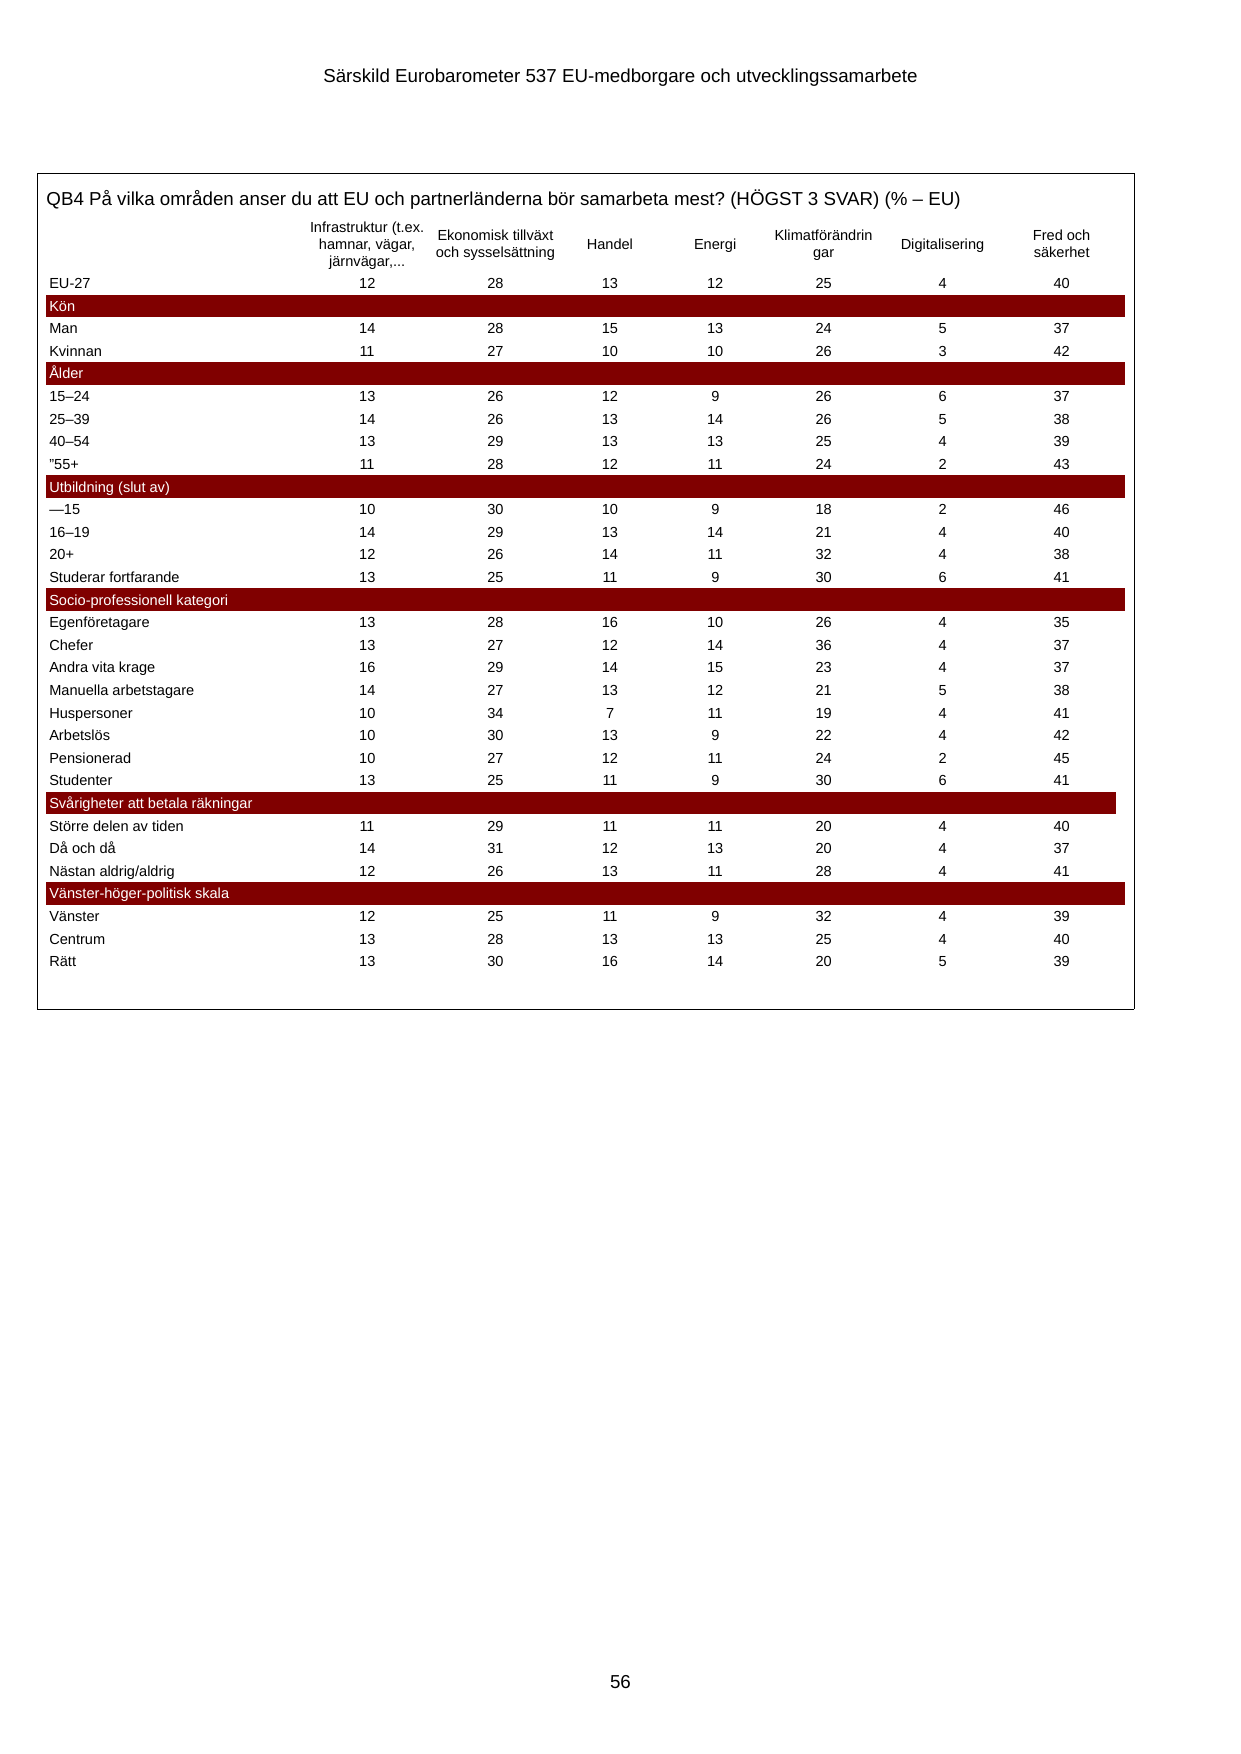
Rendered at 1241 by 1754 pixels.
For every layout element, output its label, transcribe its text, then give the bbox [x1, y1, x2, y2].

table_cell 27 [432, 634, 558, 656]
table_cell Ålder [46, 362, 1125, 385]
table_cell 2 [878, 747, 1006, 769]
table_cell 11 [661, 814, 769, 837]
table_cell [1116, 792, 1125, 814]
table_cell 11 [661, 860, 769, 882]
table_cell 15 [661, 656, 769, 679]
table_cell 25 [769, 928, 878, 950]
table_cell 9 [661, 385, 769, 407]
table_cell [1116, 408, 1125, 430]
table_cell 29 [432, 814, 558, 837]
table_cell 4 [878, 543, 1006, 566]
table_cell 37 [1006, 385, 1116, 407]
table_cell 10 [559, 498, 661, 521]
table_cell 13 [559, 860, 661, 882]
table_cell 12 [302, 860, 432, 882]
table_cell 4 [878, 521, 1006, 543]
table_cell 29 [432, 521, 558, 543]
table_cell 4 [878, 724, 1006, 747]
table_cell 34 [432, 701, 558, 724]
table_cell 38 [1006, 408, 1116, 430]
table_cell Centrum [46, 928, 302, 950]
table_cell Utbildning (slut av) [46, 475, 1125, 498]
table_cell 10 [302, 498, 432, 521]
table_cell 26 [769, 408, 878, 430]
table_cell 10 [302, 724, 432, 747]
table_cell 39 [1006, 950, 1116, 973]
table_cell 7 [559, 701, 661, 724]
table_cell [1116, 701, 1125, 724]
table_cell [1116, 724, 1125, 747]
table_cell 13 [302, 950, 432, 973]
table_cell 20 [769, 950, 878, 973]
table_cell 9 [661, 905, 769, 927]
table_cell 10 [661, 340, 769, 362]
table_cell 12 [302, 905, 432, 927]
table_cell Kön [46, 295, 1125, 317]
table_cell [1116, 340, 1125, 362]
table_cell 12 [302, 543, 432, 566]
table_cell [1116, 272, 1125, 294]
table_cell 40 [1006, 272, 1116, 294]
table_cell Manuella arbetstagare [46, 679, 302, 701]
table_cell [1116, 769, 1125, 792]
table_cell 40 [1006, 814, 1116, 837]
table_cell [1116, 385, 1125, 407]
table_cell 42 [1006, 724, 1116, 747]
table_cell 29 [432, 656, 558, 679]
table_cell 13 [302, 634, 432, 656]
table_cell 28 [432, 317, 558, 340]
table_cell 4 [878, 430, 1006, 453]
table_cell 13 [559, 521, 661, 543]
table_cell 32 [769, 905, 878, 927]
table_cell Vänster-höger-politisk skala [46, 882, 1125, 905]
table_cell 26 [432, 860, 558, 882]
table_cell 14 [302, 679, 432, 701]
table_cell 9 [661, 769, 769, 792]
table_cell 11 [302, 814, 432, 837]
table_header Ekonomisk tillväxt och sysselsättning [432, 216, 558, 272]
table_cell 25 [769, 430, 878, 453]
table_cell Man [46, 317, 302, 340]
table_cell 4 [878, 611, 1006, 633]
table_cell Nästan aldrig/aldrig [46, 860, 302, 882]
table_cell 5 [878, 317, 1006, 340]
table_cell 25 [432, 566, 558, 588]
table_cell 26 [769, 385, 878, 407]
table_cell 26 [769, 340, 878, 362]
table_cell 13 [302, 430, 432, 453]
table_cell 40 [1006, 521, 1116, 543]
table_cell 11 [302, 340, 432, 362]
table_cell 13 [302, 385, 432, 407]
table_cell Rätt [46, 950, 302, 973]
table_cell Huspersoner [46, 701, 302, 724]
table_cell [1116, 837, 1125, 859]
table_cell 39 [1006, 905, 1116, 927]
table_cell 11 [661, 543, 769, 566]
table_cell —15 [46, 498, 302, 521]
table_cell 14 [661, 634, 769, 656]
table_cell 13 [559, 928, 661, 950]
table_cell Chefer [46, 634, 302, 656]
table_cell 16 [302, 656, 432, 679]
table_cell [1116, 453, 1125, 475]
table_cell 13 [302, 769, 432, 792]
table_cell 37 [1006, 837, 1116, 859]
table_cell Vänster [46, 905, 302, 927]
table_cell 12 [559, 837, 661, 859]
table_cell 9 [661, 498, 769, 521]
table_cell 27 [432, 747, 558, 769]
table_cell 21 [769, 521, 878, 543]
table_cell 10 [302, 747, 432, 769]
table_cell ”55+ [46, 453, 302, 475]
table_cell 16 [559, 611, 661, 633]
table_cell 13 [661, 837, 769, 859]
table_cell 39 [1006, 430, 1116, 453]
table_cell 28 [432, 611, 558, 633]
table_cell 14 [559, 656, 661, 679]
table_cell Studerar fortfarande [46, 566, 302, 588]
table_cell 14 [559, 543, 661, 566]
table_cell 41 [1006, 860, 1116, 882]
table_cell 35 [1006, 611, 1116, 633]
table_cell 13 [302, 928, 432, 950]
table_cell 24 [769, 747, 878, 769]
table_cell 11 [559, 769, 661, 792]
table_cell 12 [559, 453, 661, 475]
table_cell 4 [878, 905, 1006, 927]
table_cell Socio-professionell kategori [46, 588, 1125, 611]
table_cell 26 [432, 385, 558, 407]
table_cell 4 [878, 860, 1006, 882]
table_cell 16 [559, 950, 661, 973]
table_cell 14 [661, 521, 769, 543]
table_cell 41 [1006, 769, 1116, 792]
table_cell [1116, 747, 1125, 769]
table_cell 37 [1006, 656, 1116, 679]
table_cell 27 [432, 340, 558, 362]
table_cell 15 [559, 317, 661, 340]
table_cell [1116, 317, 1125, 340]
table_cell 13 [559, 272, 661, 294]
table_cell 46 [1006, 498, 1116, 521]
table_cell [1116, 566, 1125, 588]
table_cell 6 [878, 385, 1006, 407]
table_cell 28 [432, 928, 558, 950]
table_cell 25 [769, 272, 878, 294]
table_cell 29 [432, 430, 558, 453]
table_cell Större delen av tiden [46, 814, 302, 837]
table_cell 23 [769, 656, 878, 679]
table_cell 13 [302, 566, 432, 588]
table_cell 13 [559, 679, 661, 701]
table_cell 4 [878, 701, 1006, 724]
table_cell 6 [878, 769, 1006, 792]
table_cell 4 [878, 928, 1006, 950]
table_cell 14 [302, 521, 432, 543]
table_cell 4 [878, 634, 1006, 656]
table_cell [1116, 814, 1125, 837]
table_cell 12 [661, 679, 769, 701]
table_cell 5 [878, 679, 1006, 701]
table_header Handel [559, 216, 661, 272]
table_cell 15–24 [46, 385, 302, 407]
table_cell 37 [1006, 317, 1116, 340]
table_cell 30 [769, 769, 878, 792]
table_cell Kvinnan [46, 340, 302, 362]
table_cell 22 [769, 724, 878, 747]
table_cell 18 [769, 498, 878, 521]
table_cell 32 [769, 543, 878, 566]
table_cell [1116, 543, 1125, 566]
table_cell 42 [1006, 340, 1116, 362]
table_cell 24 [769, 453, 878, 475]
table_cell 5 [878, 950, 1006, 973]
table_cell 11 [559, 814, 661, 837]
table_cell 10 [661, 611, 769, 633]
table_cell 25–39 [46, 408, 302, 430]
table_cell 11 [661, 747, 769, 769]
table_cell 28 [769, 860, 878, 882]
table_cell [1116, 656, 1125, 679]
table_cell 27 [432, 679, 558, 701]
table_cell 4 [878, 814, 1006, 837]
table_cell 26 [769, 611, 878, 633]
table_cell [1116, 498, 1125, 521]
table_cell Studenter [46, 769, 302, 792]
table_cell [1116, 430, 1125, 453]
table_cell 20 [769, 814, 878, 837]
table_cell 21 [769, 679, 878, 701]
table_cell 13 [661, 928, 769, 950]
table_cell 24 [769, 317, 878, 340]
table_header [46, 216, 302, 272]
table_header Klimatförändringar [769, 216, 878, 272]
table_cell 11 [302, 453, 432, 475]
table_cell 10 [559, 340, 661, 362]
table_cell 38 [1006, 679, 1116, 701]
table_cell 41 [1006, 701, 1116, 724]
table_cell 31 [432, 837, 558, 859]
table_cell [1116, 860, 1125, 882]
table_cell 37 [1006, 634, 1116, 656]
table_cell [1116, 928, 1125, 950]
table_cell 13 [559, 724, 661, 747]
table_cell 11 [661, 701, 769, 724]
table_header Fred och säkerhet [1006, 216, 1116, 272]
table_cell 40 [1006, 928, 1116, 950]
table_cell 26 [432, 408, 558, 430]
table_cell 16–19 [46, 521, 302, 543]
table_cell 30 [769, 566, 878, 588]
table_cell [1116, 950, 1125, 973]
table_cell 9 [661, 724, 769, 747]
table_cell 30 [432, 498, 558, 521]
table_cell 12 [559, 747, 661, 769]
table_cell 4 [878, 272, 1006, 294]
table_cell 13 [661, 430, 769, 453]
table_cell 20+ [46, 543, 302, 566]
table_cell [1116, 521, 1125, 543]
table_cell 28 [432, 272, 558, 294]
table_cell [1116, 611, 1125, 633]
table_cell Arbetslös [46, 724, 302, 747]
table_cell 28 [432, 453, 558, 475]
table_cell 4 [878, 656, 1006, 679]
table_cell 14 [661, 408, 769, 430]
table_cell 36 [769, 634, 878, 656]
table_cell 2 [878, 453, 1006, 475]
table_header [1116, 216, 1125, 272]
table_cell 41 [1006, 566, 1116, 588]
table_cell 11 [559, 905, 661, 927]
table_cell [1116, 679, 1125, 701]
table_cell 6 [878, 566, 1006, 588]
table_cell 14 [302, 408, 432, 430]
table_cell Egenföretagare [46, 611, 302, 633]
table_cell 12 [559, 634, 661, 656]
table_cell Svårigheter att betala räkningar [46, 792, 1116, 814]
table_cell 9 [661, 566, 769, 588]
table_cell 45 [1006, 747, 1116, 769]
table_cell 13 [559, 430, 661, 453]
table_cell 25 [432, 769, 558, 792]
table_cell 4 [878, 837, 1006, 859]
table_cell Andra vita krage [46, 656, 302, 679]
table_cell 5 [878, 408, 1006, 430]
table_cell [1116, 634, 1125, 656]
table_cell 11 [661, 453, 769, 475]
table_cell 13 [559, 408, 661, 430]
table_cell 13 [661, 317, 769, 340]
table_header Digitalisering [878, 216, 1006, 272]
table_cell 14 [302, 837, 432, 859]
table_cell 30 [432, 724, 558, 747]
table_cell 10 [302, 701, 432, 724]
table_cell 11 [559, 566, 661, 588]
table_cell 12 [302, 272, 432, 294]
table_cell [1116, 905, 1125, 927]
table_cell 30 [432, 950, 558, 973]
table_cell 13 [302, 611, 432, 633]
table_cell Pensionerad [46, 747, 302, 769]
table_cell 3 [878, 340, 1006, 362]
table_cell 20 [769, 837, 878, 859]
table_cell 12 [559, 385, 661, 407]
table_cell Då och då [46, 837, 302, 859]
table_cell 19 [769, 701, 878, 724]
table_cell 43 [1006, 453, 1116, 475]
table_cell 38 [1006, 543, 1116, 566]
table_cell 12 [661, 272, 769, 294]
table_cell EU-27 [46, 272, 302, 294]
table_cell 25 [432, 905, 558, 927]
text QB4 På vilka områden anser du att EU och partnerländerna bör samarbeta mest? (HÖGST 3 SVAR) (% – EU) [46, 188, 1125, 210]
table_header Energi [661, 216, 769, 272]
table_cell 14 [661, 950, 769, 973]
table_cell 2 [878, 498, 1006, 521]
table_cell 14 [302, 317, 432, 340]
table_cell 40–54 [46, 430, 302, 453]
table_header Infrastruktur (t.ex. hamnar, vägar, järnvägar,... [302, 216, 432, 272]
table_cell 26 [432, 543, 558, 566]
